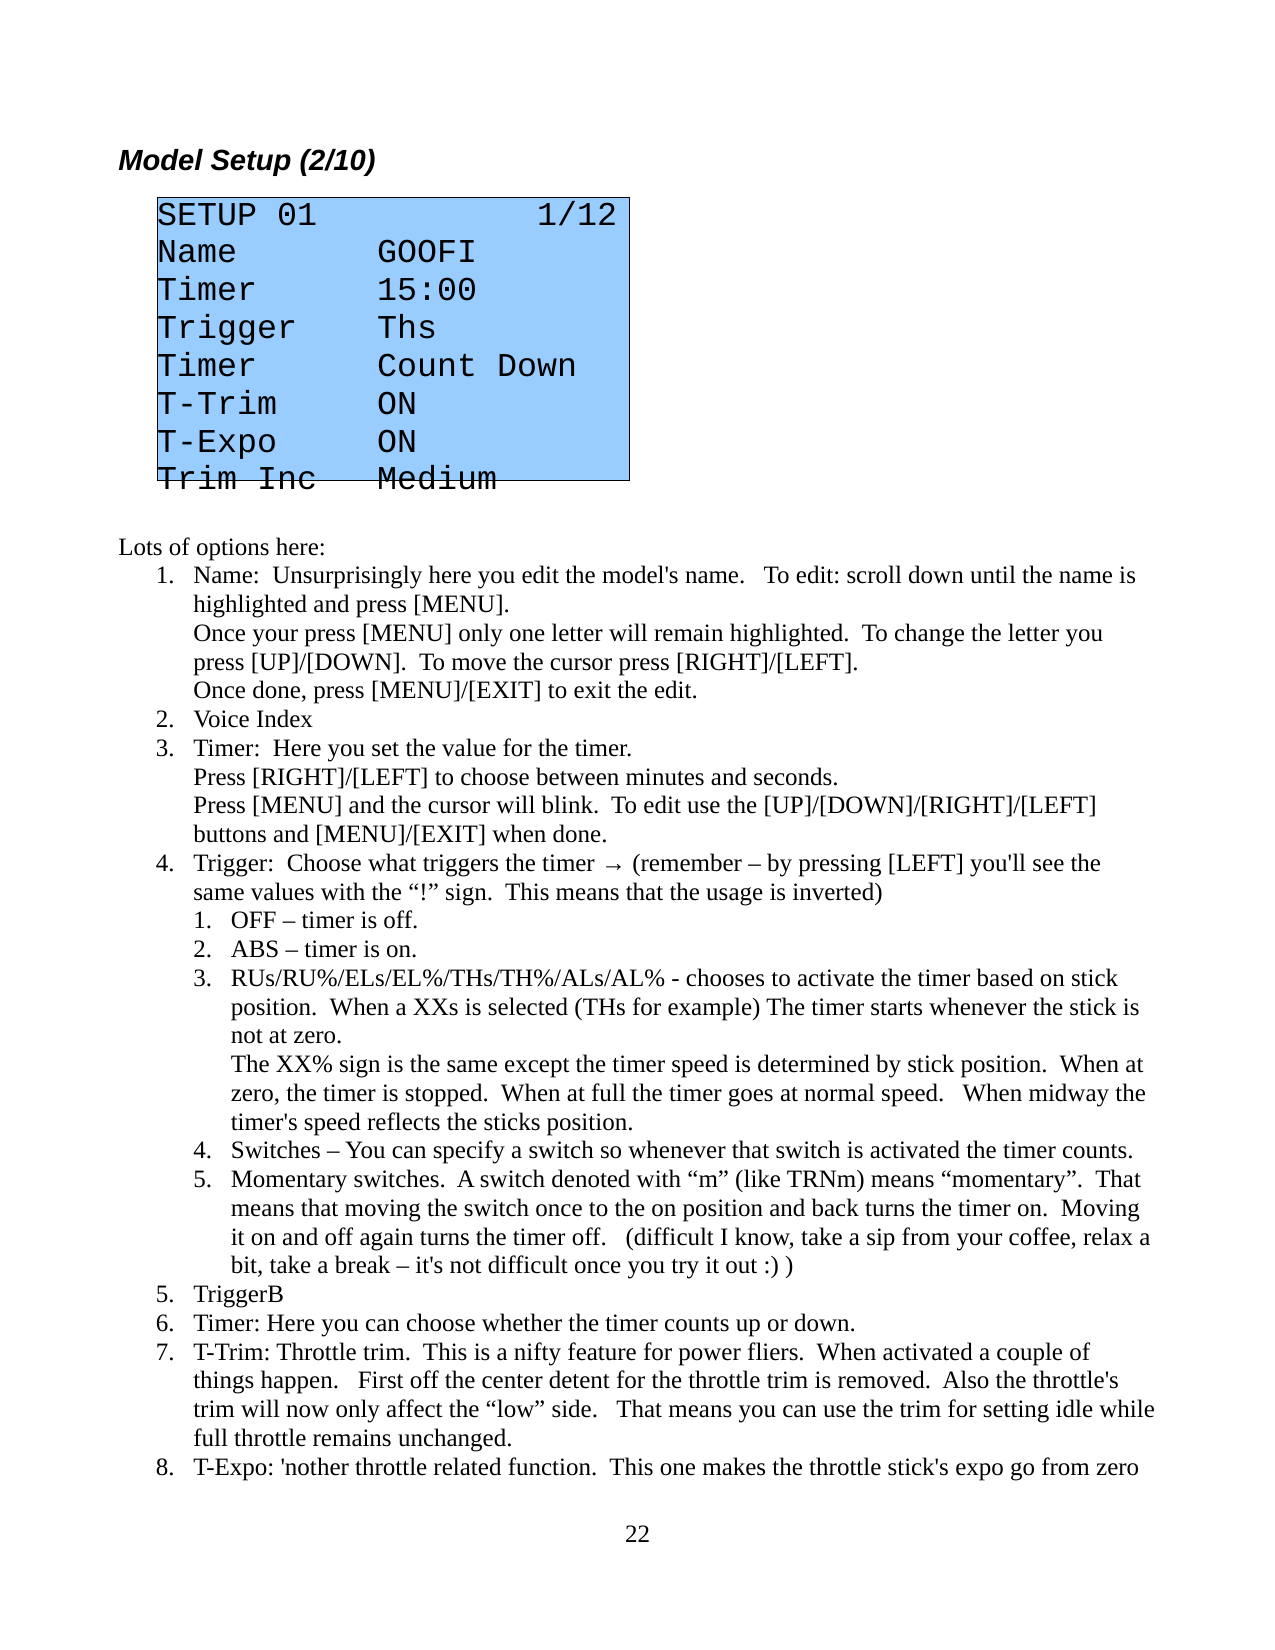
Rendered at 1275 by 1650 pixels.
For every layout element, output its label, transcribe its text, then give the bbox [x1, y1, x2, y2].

list Momentary switches. A switch denoted with “m” (like TRNm) means “momentary”. That means that moving the switch once to the on position and back turns the timer on. Moving it on and off again turns the timer off. (difficult I know, take a sip from your coffee, relax a bit, take a break – it's not difficult once you try it out :) ) [193, 1164, 1157, 1279]
list OFF – timer is off. [193, 905, 1157, 934]
list Switches – You can specify a switch so whenever that switch is activated the timer counts. [193, 1135, 1157, 1164]
list T-Expo: 'nother throttle related function. This one makes the throttle stick's expo go from zero [156, 1452, 1157, 1480]
list Timer: Here you can choose whether the timer counts up or down. [156, 1308, 1157, 1337]
subtitle Model Setup (2/10) [118, 143, 1157, 177]
list TriggerB [156, 1279, 1157, 1308]
list Trigger: Choose what triggers the timer → (remember – by pressing [LEFT] you'll see the same values with the “!” sign. This means that the usage is inverted) [156, 848, 1157, 905]
text Lots of options here: [118, 532, 1157, 560]
list Name: Unsurprisingly here you edit the model's name. To edit: scroll down until the name is highlighted and press [MENU]. Once your press [MENU] only one letter will remain highlighted. To change the letter you press [UP]/[DOWN]. To move the cursor press [RIGHT]/[LEFT]. Once done, press [MENU]/[EXIT] to exit the edit. [156, 560, 1157, 704]
list Voice Index [156, 704, 1157, 733]
list ABS – timer is on. [193, 934, 1157, 963]
list Timer: Here you set the value for the timer. Press [RIGHT]/[LEFT] to choose between minutes and seconds. Press [MENU] and the cursor will blink. To edit use the [UP]/[DOWN]/[RIGHT]/[LEFT] buttons and [MENU]/[EXIT] when done. [156, 733, 1157, 848]
list RUs/RU%/ELs/EL%/THs/TH%/ALs/AL% - chooses to activate the timer based on stick position. When a XXs is selected (THs for example) The timer starts whenever the stick is not at zero. The XX% sign is the same except the timer speed is determined by stick position. When at zero, the timer is stopped. When at full the timer goes at normal speed. When midway the timer's speed reflects the sticks position. [193, 963, 1157, 1135]
list T-Trim: Throttle trim. This is a nifty feature for power fliers. When activated a couple of things happen. First off the center detent for the throttle trim is removed. Also the throttle's trim will now only affect the “low” side. That means you can use the trim for setting idle while full throttle remains unchanged. [156, 1337, 1157, 1452]
